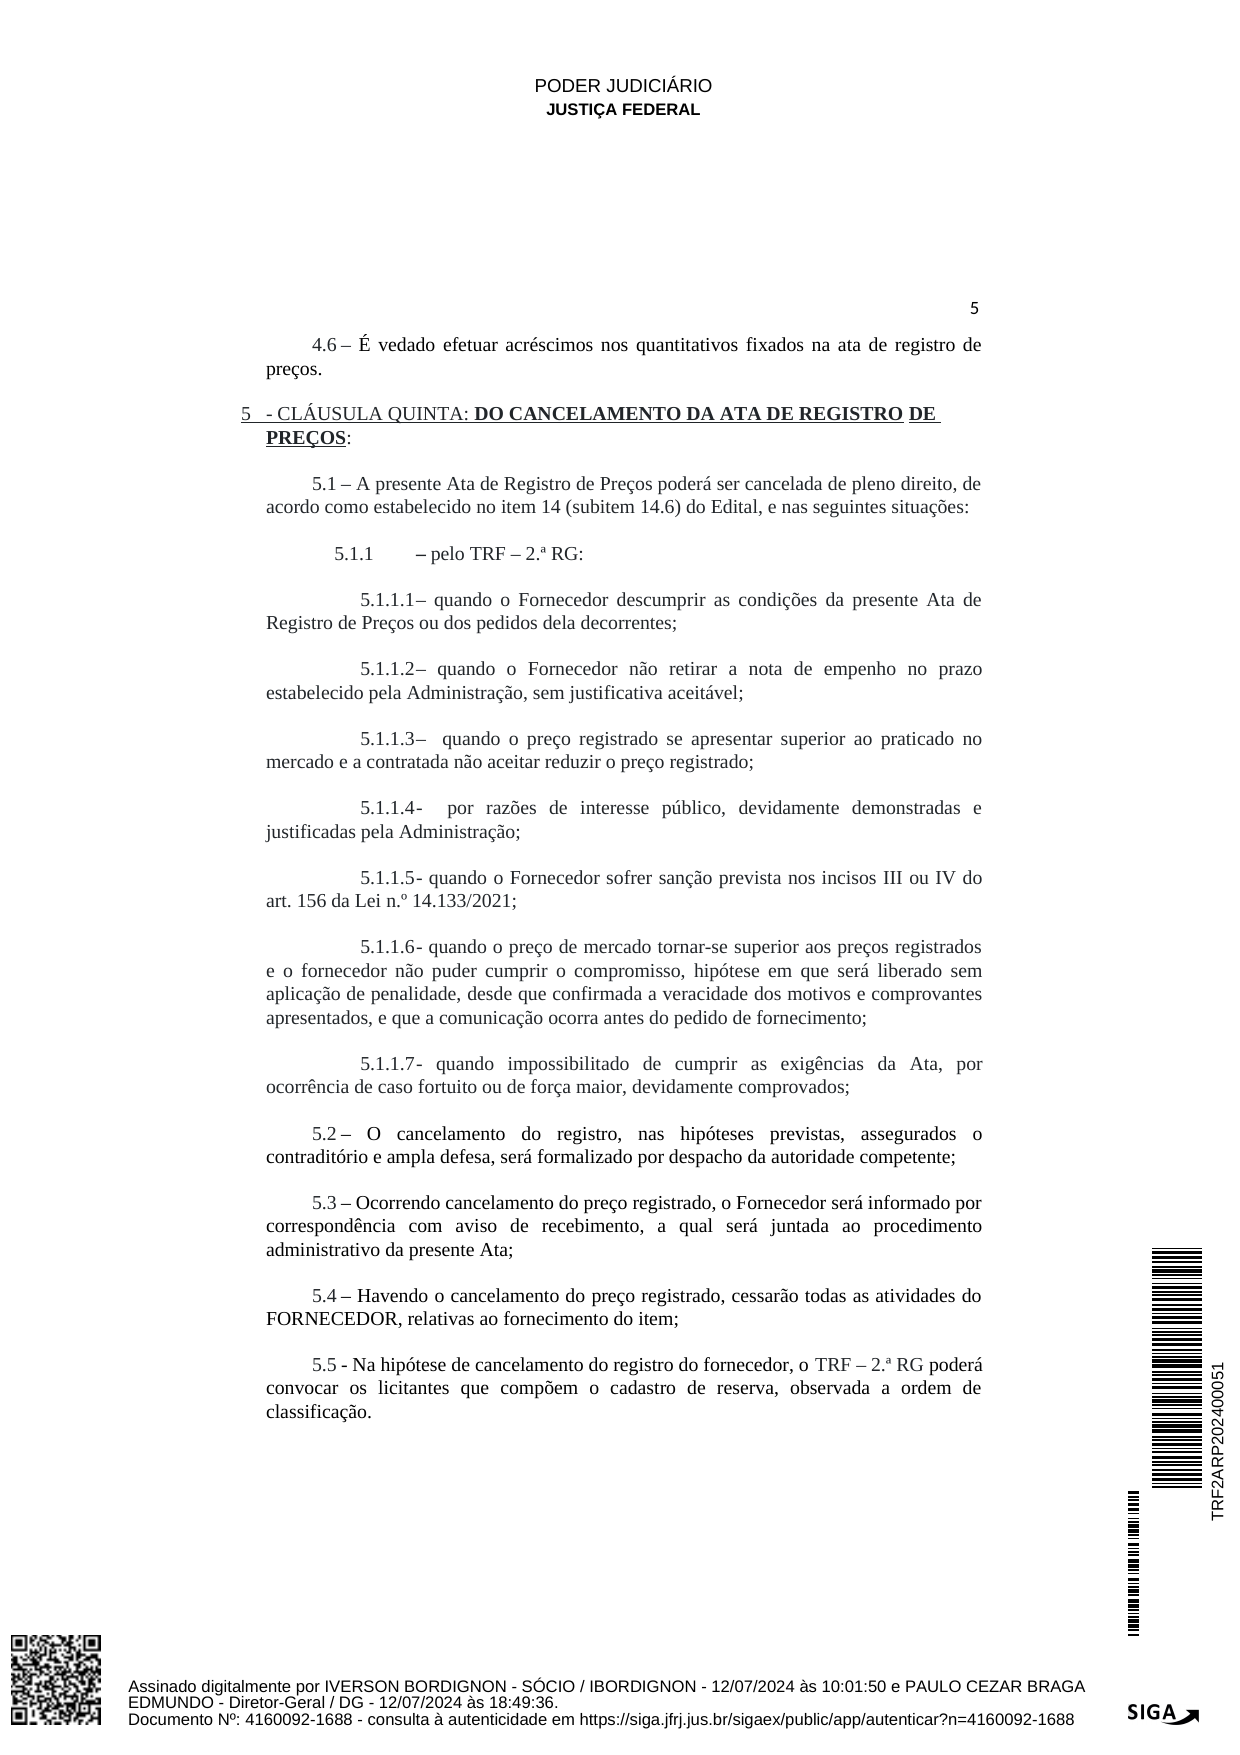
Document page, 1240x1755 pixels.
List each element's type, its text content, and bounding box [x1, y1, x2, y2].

text 5 [266, 296, 983, 319]
list – A presente Ata de Registro de Preços poderá ser cancelada de pleno direito, de acordo como estabelecido no item 14 (subitem 14.6) do Edital, e nas seguintes situações: [266, 472, 983, 518]
list - quando o preço de mercado tornar-se superior aos preços registrados e o fornecedor não puder cumprir o compromisso, hipótese em que será liberado sem aplicação de penalidade, desde que confirmada a veracidade dos motivos e comprovantes apresentados, e que a comunicação ocorra antes do pedido de fornecimento; [266, 936, 983, 1029]
list – quando o Fornecedor descumprir as condições da presente Ata de Registro de Preços ou dos pedidos dela decorrentes; [266, 588, 983, 634]
list - CLÁUSULA QUINTA: DO CANCELAMENTO DA ATA DE REGISTRO DE PREÇOS: [241, 402, 987, 449]
list - quando impossibilitado de cumprir as exigências da Ata, por ocorrência de caso fortuito ou de força maior, devidamente comprovados; [266, 1052, 983, 1098]
list - por razões de interesse público, devidamente demonstradas e justificadas pela Administração; [266, 796, 983, 843]
list – Ocorrendo cancelamento do preço registrado, o Fornecedor será informado por correspondência com aviso de recebimento, a qual será juntada ao procedimento administrativo da presente Ata; [266, 1191, 983, 1261]
list - quando o Fornecedor sofrer sanção prevista nos incisos III ou IV do art. 156 da Lei n.º 14.133/2021; [266, 866, 983, 912]
list - Na hipótese de cancelamento do registro do fornecedor, o TRF – 2.ª RG poderá convocar os licitantes que compõem o cadastro de reserva, observada a ordem de classificação. [266, 1353, 983, 1422]
list – Havendo o cancelamento do preço registrado, cessarão todas as atividades do FORNECEDOR, relativas ao fornecimento do item; [266, 1283, 983, 1330]
list – O cancelamento do registro, nas hipóteses previstas, assegurados o contraditório e ampla defesa, será formalizado por despacho da autoridade competente; [266, 1122, 983, 1168]
list – pelo TRF – 2.ª RG: [266, 541, 983, 564]
list – É vedado efetuar acréscimos nos quantitativos fixados na ata de registro de preços. [266, 333, 983, 379]
list – quando o Fornecedor não retirar a nota de empenho no prazo estabelecido pela Administração, sem justificativa aceitável; [266, 657, 983, 703]
list – quando o preço registrado se apresentar superior ao praticado no mercado e a contratada não aceitar reduzir o preço registrado; [266, 727, 983, 773]
